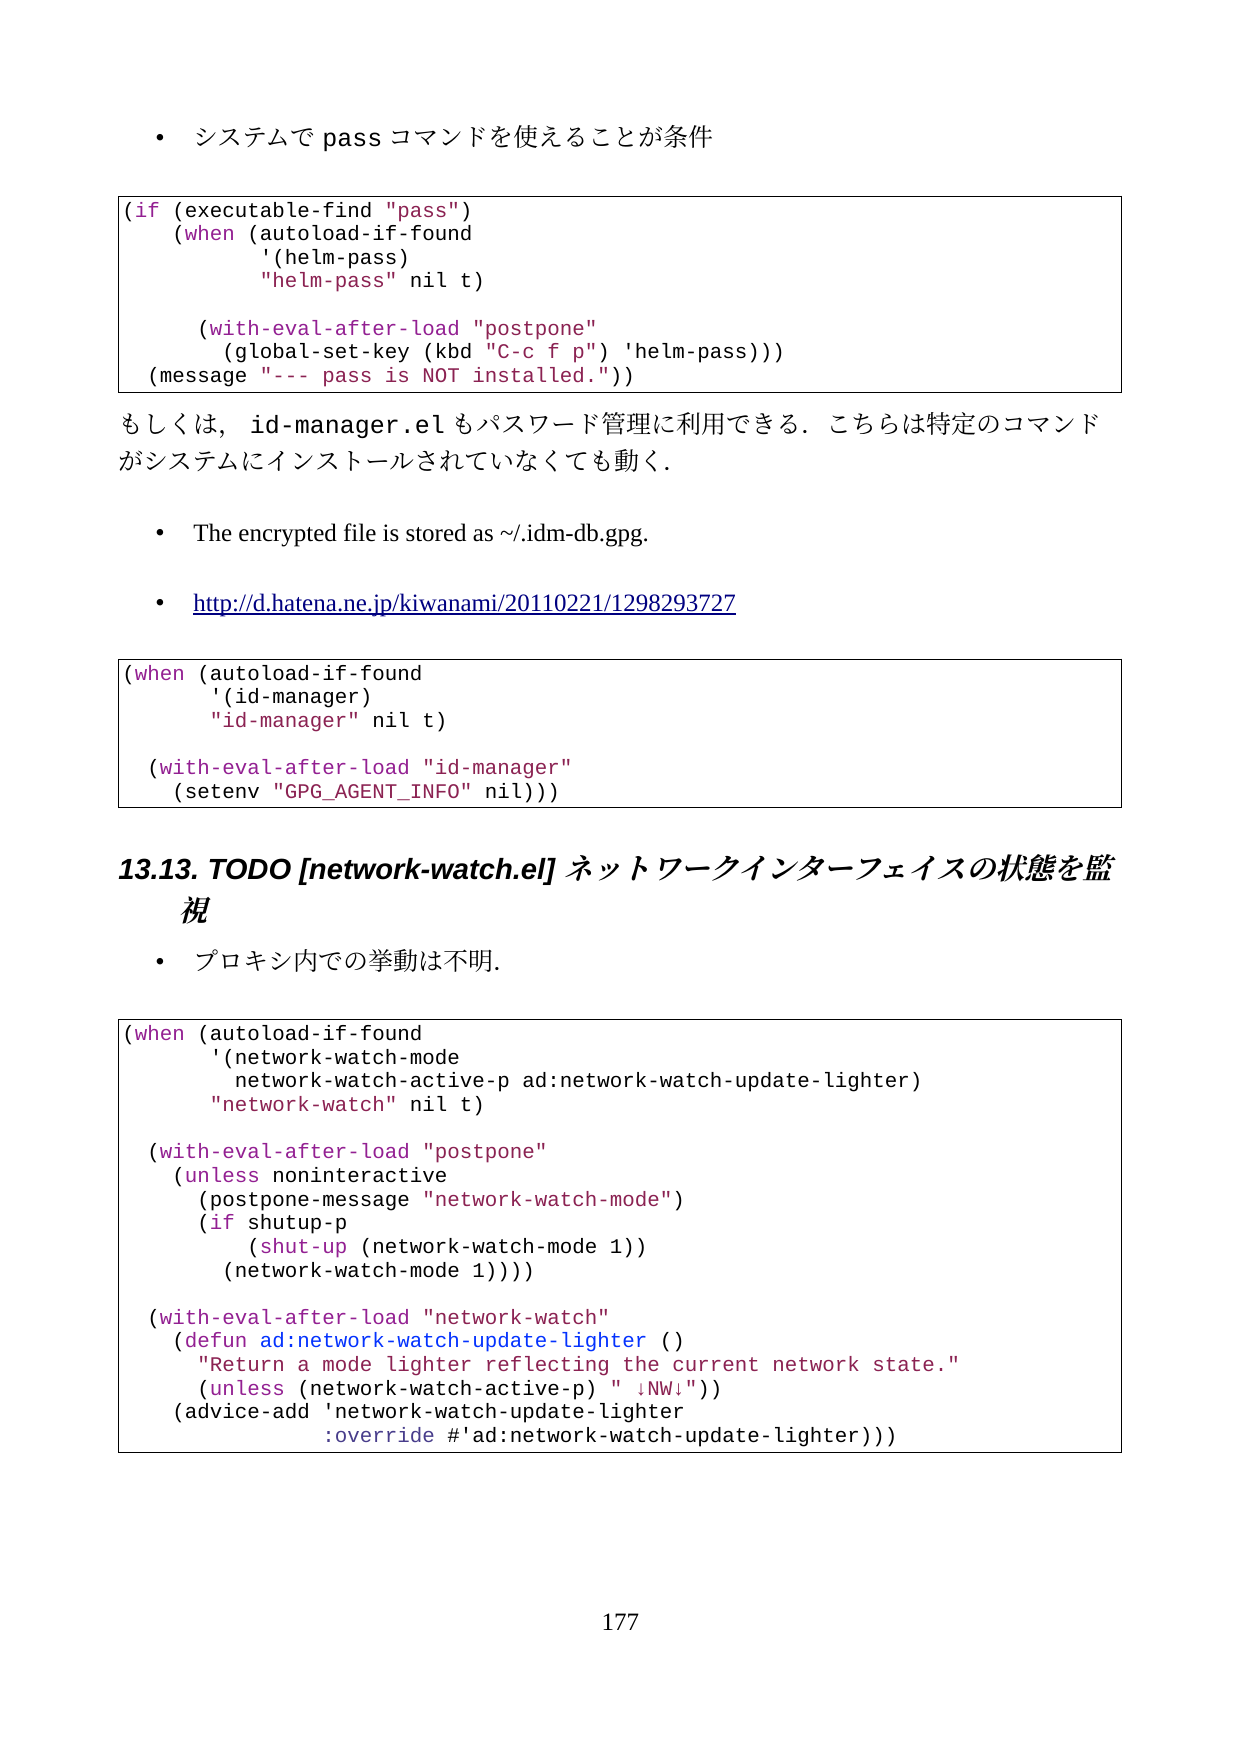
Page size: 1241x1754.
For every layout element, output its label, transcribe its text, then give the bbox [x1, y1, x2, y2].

subtitle TODO [network-watch.el] ネットワークインターフェイスの状態を監視 [118, 846, 1122, 929]
list http://d.hatena.ne.jp/kiwanami/20110221/1298293727 [156, 588, 1122, 646]
text (if shutup-p [119, 1208, 1121, 1232]
text "helm-pass" nil t) [119, 267, 1121, 290]
text "network-watch" nil t) [119, 1090, 1121, 1114]
list The encrypted file is stored as ~/.idm-db.gpg. [156, 518, 1122, 576]
text (with-eval-after-load "network-watch" [119, 1303, 1121, 1327]
text (defun ad:network-watch-update-lighter () [119, 1327, 1121, 1350]
text (with-eval-after-load "id-manager" [119, 753, 1121, 777]
text (advice-add 'network-watch-update-lighter [119, 1397, 1121, 1421]
text (when (autoload-if-found [119, 1020, 1121, 1043]
text (setenv "GPG_AGENT_INFO" nil))) [119, 777, 1121, 807]
text (shut-up (network-watch-mode 1)) [119, 1232, 1121, 1256]
list プロキシ内での挙動は不明． [156, 942, 1122, 1007]
text '(network-watch-mode [119, 1043, 1121, 1066]
text (when (autoload-if-found [119, 219, 1121, 243]
text もしくは， id-manager.el もパスワード管理に利用できる．こちらは特定のコマンドがシステムにインストールされていなくても動く． [118, 405, 1122, 506]
text (when (autoload-if-found [119, 660, 1121, 682]
text (if (executable-find "pass") [119, 197, 1121, 219]
text (postpone-message "network-watch-mode") [119, 1185, 1121, 1208]
text (unless noninteractive [119, 1161, 1121, 1185]
text '(id-manager) [119, 682, 1121, 706]
text "id-manager" nil t) [119, 706, 1121, 729]
text '(helm-pass) [119, 243, 1121, 267]
text "Return a mode lighter reflecting the current network state." [119, 1350, 1121, 1374]
text (network-watch-mode 1)))) [119, 1256, 1121, 1279]
text :override #'ad:network-watch-update-lighter))) [119, 1421, 1121, 1452]
text (unless (network-watch-active-p) " ↓NW↓")) [119, 1374, 1121, 1397]
text (message "--- pass is NOT installed.")) [119, 361, 1121, 392]
text (with-eval-after-load "postpone" [119, 1137, 1121, 1161]
text (global-set-key (kbd "C-c f p") 'helm-pass))) [119, 337, 1121, 361]
list システムで pass コマンドを使えることが条件 [156, 118, 1122, 183]
text (with-eval-after-load "postpone" [119, 314, 1121, 337]
text network-watch-active-p ad:network-watch-update-lighter) [119, 1066, 1121, 1090]
